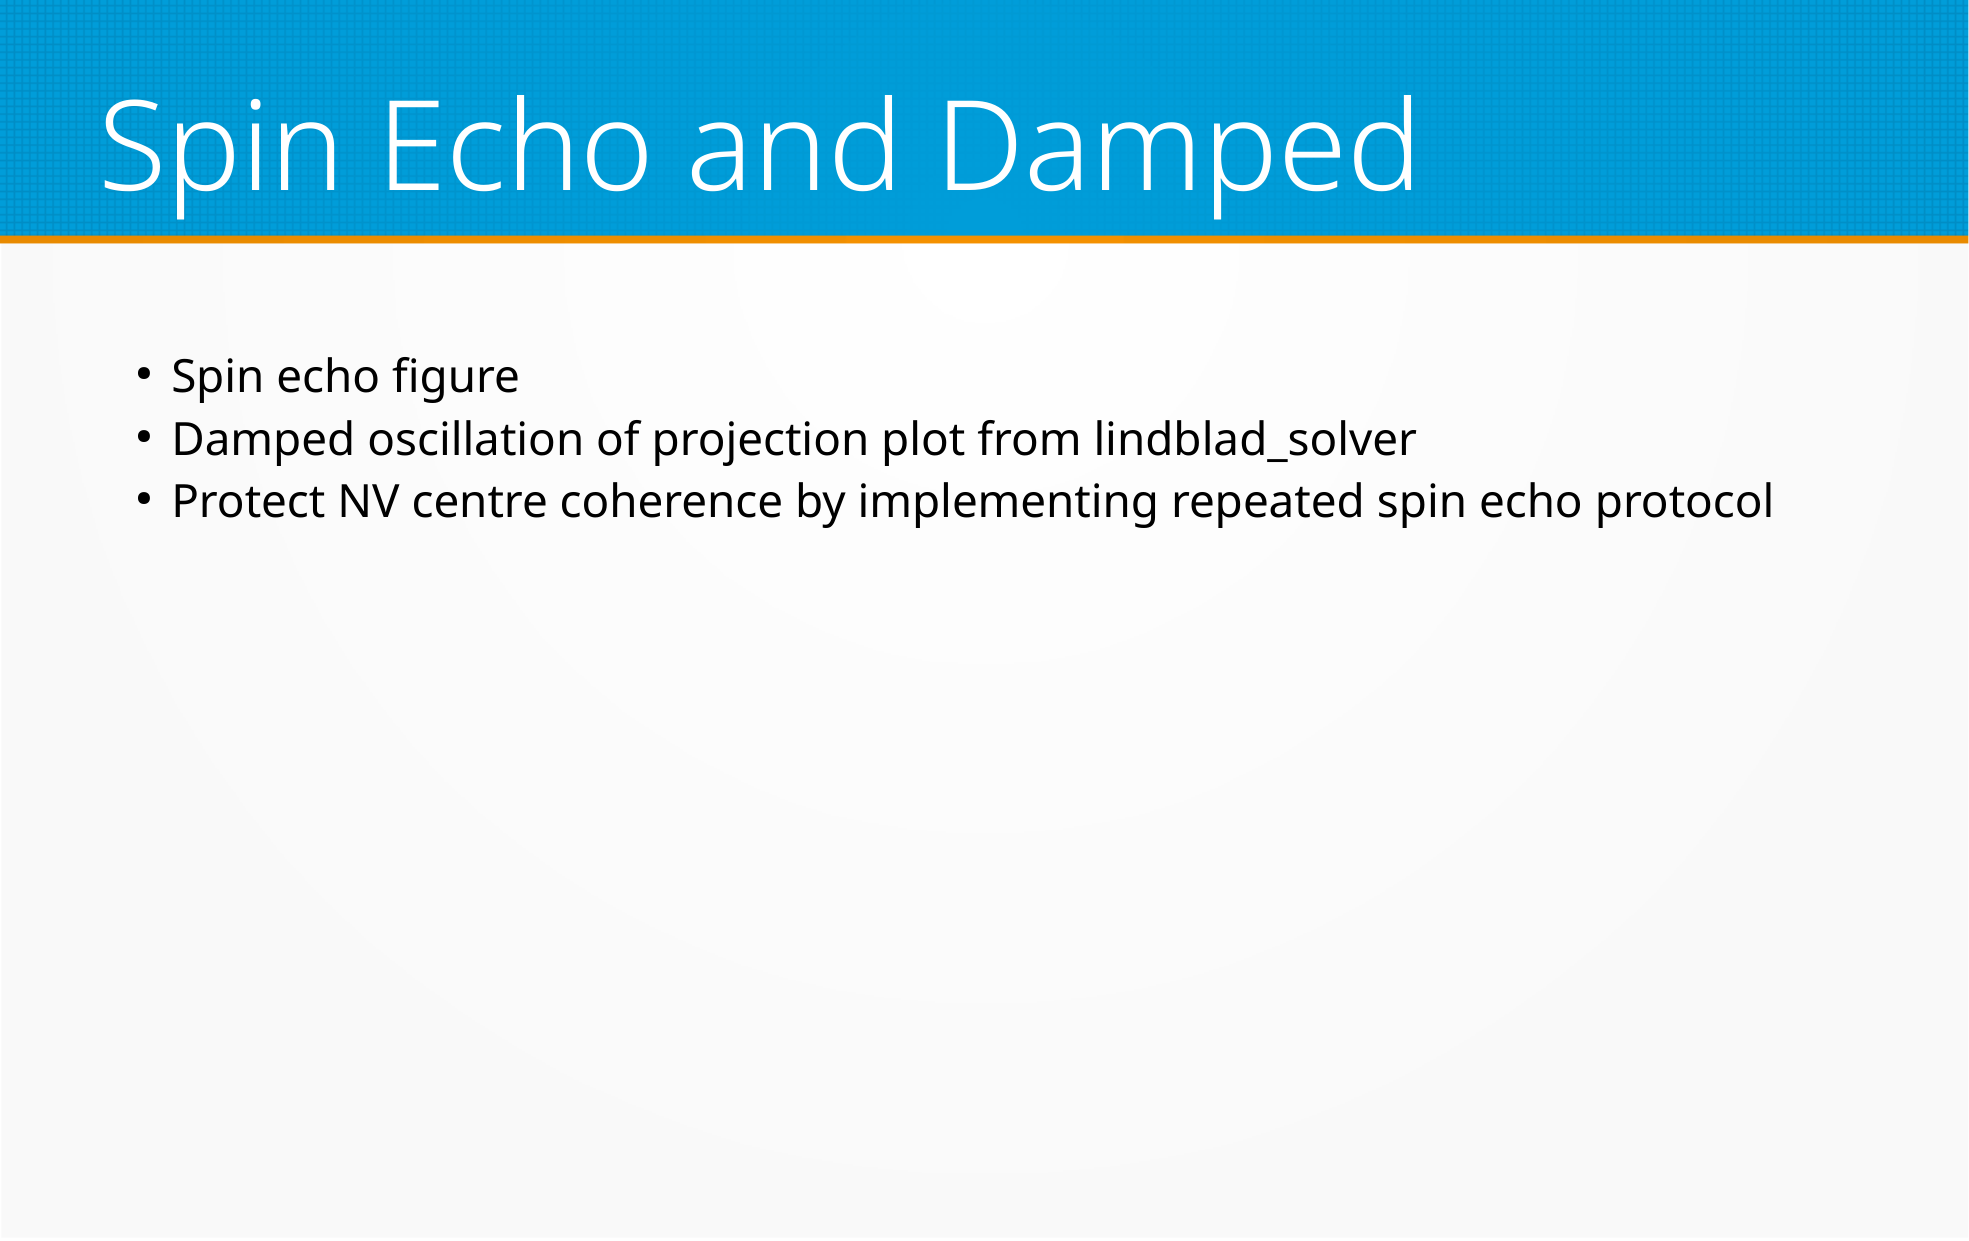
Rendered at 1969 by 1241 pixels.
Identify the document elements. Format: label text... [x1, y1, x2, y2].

picture [0, 236, 1969, 1241]
text_box Spin echo figure Damped oscillation of projection plot from lindblad_solver Protect NV centre coherence by implementing repeated spin echo protocol [129, 351, 1893, 524]
title Spin Echo and Damped [98, 19, 1870, 227]
